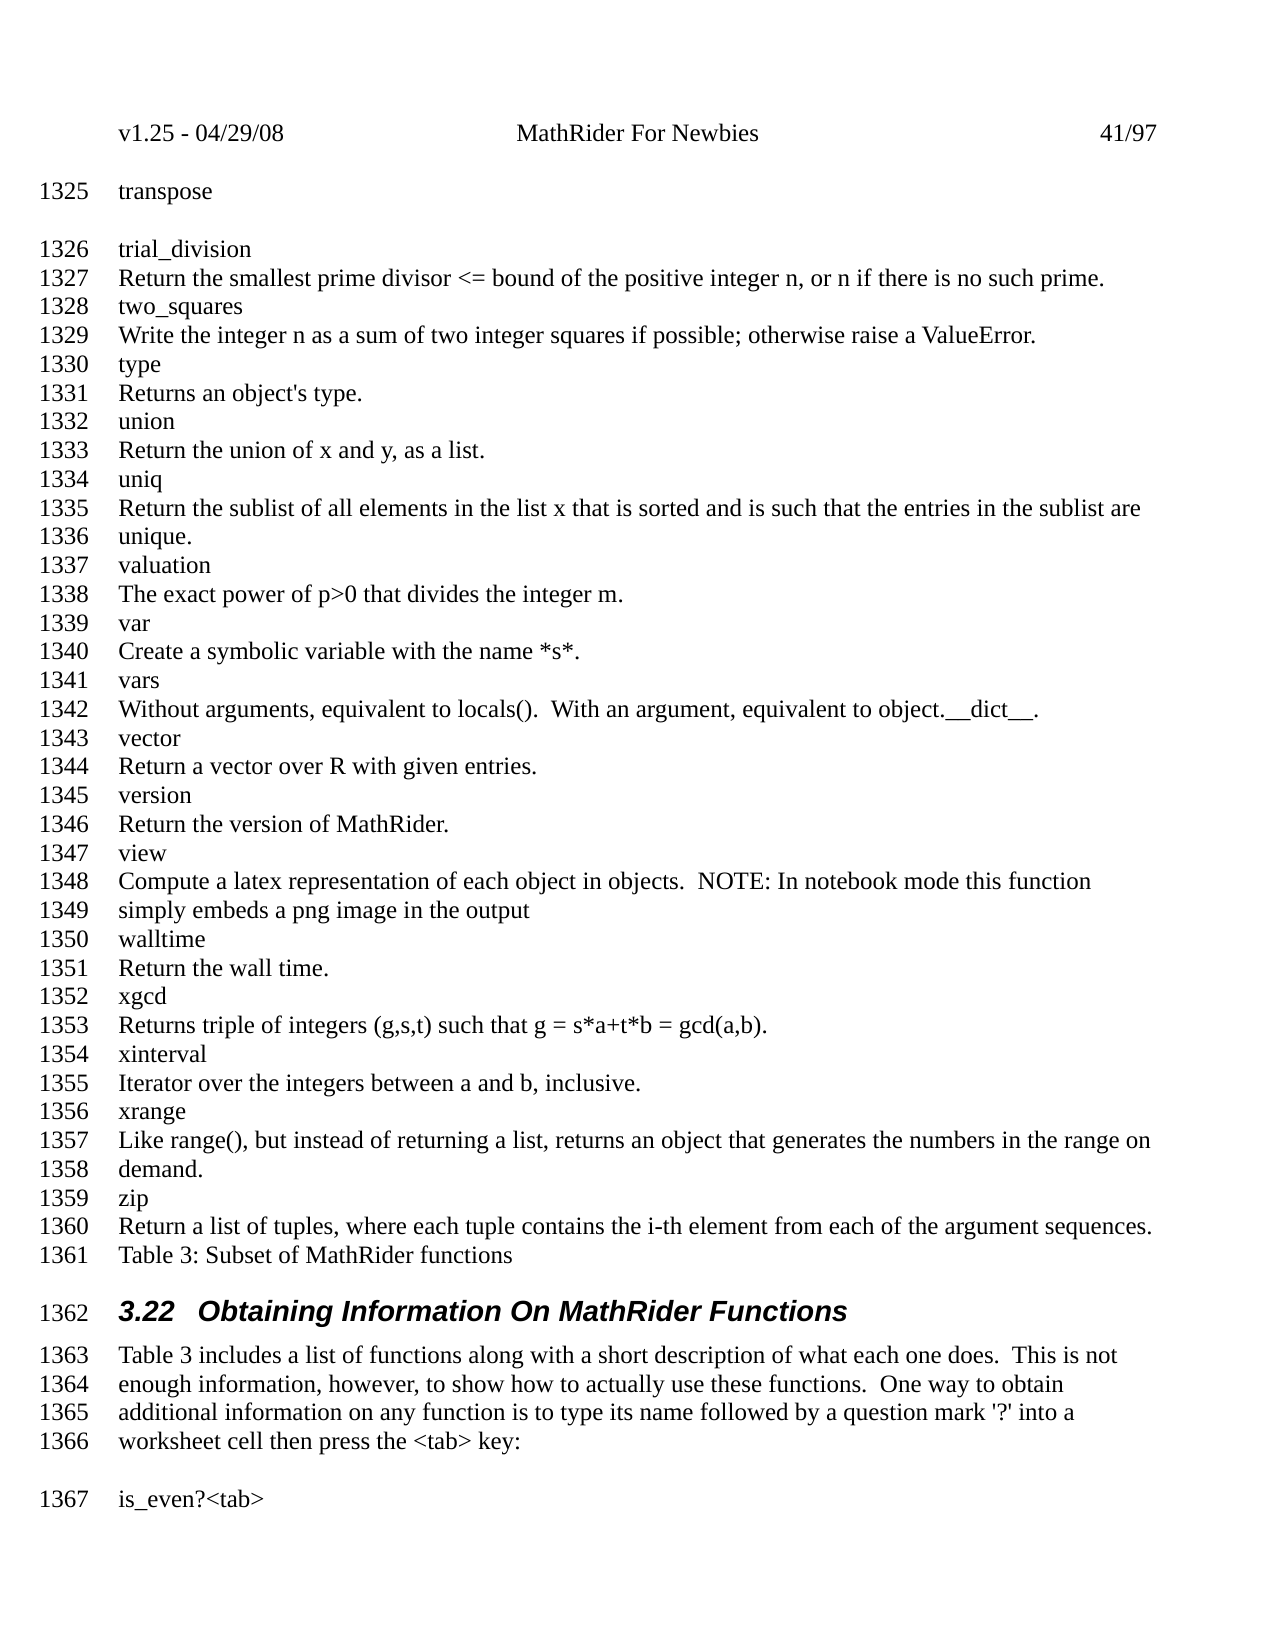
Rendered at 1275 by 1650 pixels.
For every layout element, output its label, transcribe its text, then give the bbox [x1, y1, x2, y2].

text The exact power of p>0 that divides the integer m. [118, 579, 1157, 608]
text version [118, 780, 1157, 809]
text view [118, 838, 1157, 866]
text valuation [118, 550, 1157, 579]
text Return the union of x and y, as a list. [118, 435, 1157, 464]
text vector [118, 723, 1157, 751]
text union [118, 406, 1157, 435]
text Table 3 includes a list of functions along with a short description of what each one does. This is not enough information, however, to show how to actually use these functions. One way to obtain additional information on any function is to type its name followed by a question mark '?' into a worksheet cell then press the <tab> key: [118, 1340, 1157, 1455]
text xinterval [118, 1039, 1157, 1068]
text Compute a latex representation of each object in objects. NOTE: In notebook mode this function simply embeds a png image in the output [118, 866, 1157, 924]
text Return the sublist of all elements in the list x that is sorted and is such that the entries in the sublist are unique. [118, 493, 1157, 550]
text Return the wall time. [118, 953, 1157, 981]
text type [118, 349, 1157, 378]
text Return the version of MathRider. [118, 809, 1157, 838]
subtitle Obtaining Information On MathRider Functions [118, 1294, 1157, 1327]
text Iterator over the integers between a and b, inclusive. [118, 1068, 1157, 1096]
text Return the smallest prime divisor <= bound of the positive integer n, or n if there is no such prime. [118, 263, 1157, 291]
text Write the integer n as a sum of two integer squares if possible; otherwise raise a ValueError. [118, 320, 1157, 349]
text var [118, 608, 1157, 636]
text Return a vector over R with given entries. [118, 751, 1157, 780]
text Return a list of tuples, where each tuple contains the i-th element from each of the argument sequences. [118, 1211, 1157, 1240]
text uniq [118, 464, 1157, 493]
text walltime [118, 924, 1157, 953]
text xrange [118, 1096, 1157, 1125]
text transpose [118, 176, 1157, 205]
text vars [118, 665, 1157, 694]
text is_even?<tab> [118, 1484, 1157, 1512]
text trial_division [118, 234, 1157, 263]
text Create a symbolic variable with the name *s*. [118, 636, 1157, 665]
text Without arguments, equivalent to locals(). With an argument, equivalent to object.__dict__. [118, 694, 1157, 723]
text zip [118, 1183, 1157, 1211]
text Table 3: Subset of MathRider functions [118, 1240, 1157, 1269]
text Like range(), but instead of returning a list, returns an object that generates the numbers in the range on demand. [118, 1125, 1157, 1183]
text two_squares [118, 291, 1157, 320]
text Returns triple of integers (g,s,t) such that g = s*a+t*b = gcd(a,b). [118, 1010, 1157, 1039]
text xgcd [118, 981, 1157, 1010]
text Returns an object's type. [118, 378, 1157, 406]
